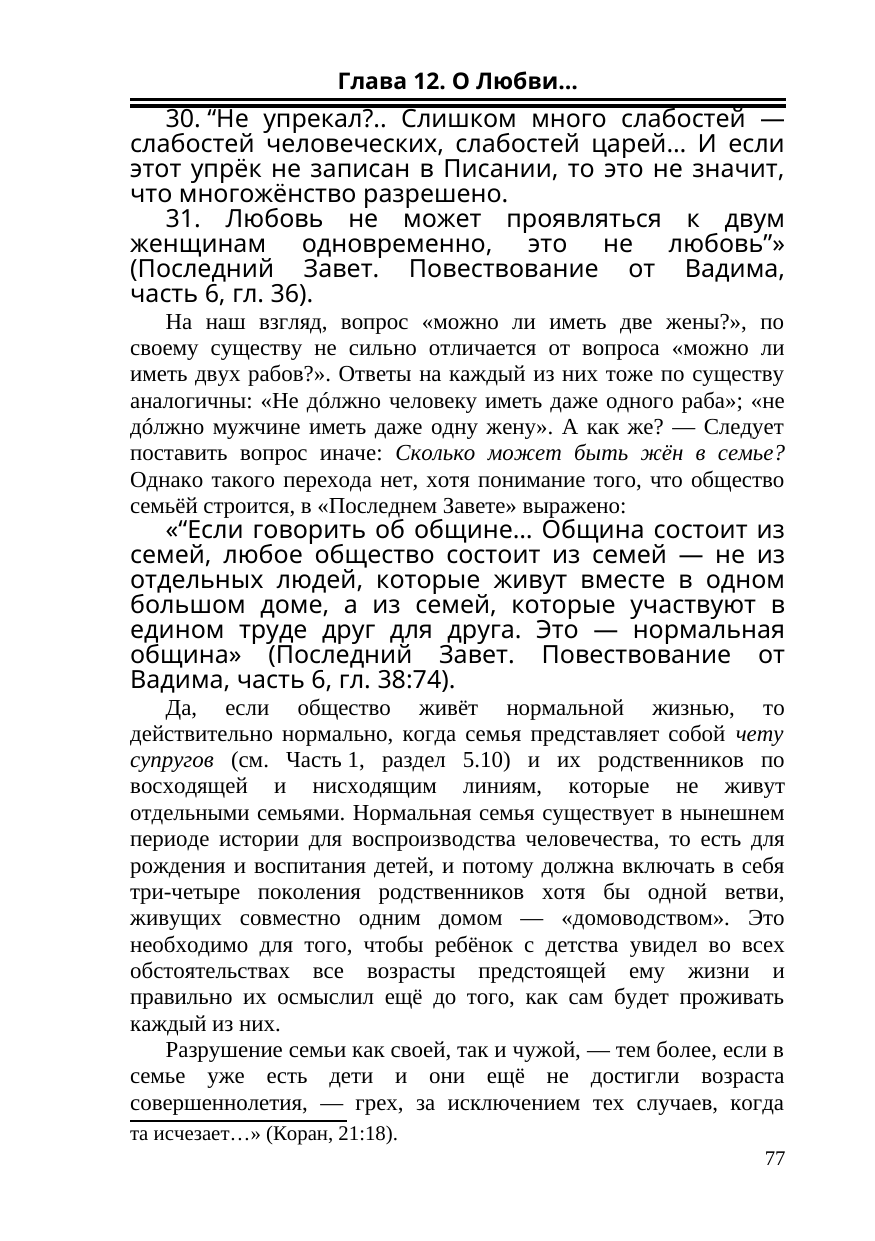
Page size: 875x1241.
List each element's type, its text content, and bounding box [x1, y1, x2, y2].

text Да, если общество живёт нормальной жизнью, то действительно нормально, когда семья представляет собой чету супругов (см. Часть 1, раздел 5.10) и их родственников по восходящей и нисходящим линиям, которые не живут отдельными семьями. Нормальная семья существует в нынешнем периоде истории для воспроизводства человечества, то есть для рождения и воспитания детей, и потому должна включать в себя три-четыре поколения родственников хотя бы одной ветви, живущих совместно одним домом — «домоводством». Это необходимо для того, чтобы ребёнок с детства увидел во всех обстоятельствах все возрасты предстоящей ему жизни и правильно их осмыслил ещё до того, как сам будет проживать каждый из них. [130, 693, 786, 1036]
text 30. “Не упрекал?.. Слишком много слабостей — слабостей че­лове­ческих, слабостей царей… И если этот упрёк не записан в Писании, то это не значит, что многожёнство разрешено. [130, 108, 786, 208]
text На наш взгляд, вопрос «можно ли иметь две жены?», по своему существу не сильно отличается от вопроса «можно ли иметь двух рабов?». Ответы на каждый из них тоже по существу аналогичны: «Не дóлжно человеку иметь даже одного раба»; «не дóлжно мужчине иметь даже одну жену». А как же? — Следует поставить вопрос иначе: Сколько может быть жён в семье? Однако такого перехода нет, хотя понимание того, что общество семьёй строится, в «Последнем Завете» выражено: [130, 308, 786, 518]
text Разрушение семьи как своей, так и чужой, — тем более, если в семье уже есть дети и они ещё не достигли возраста совершеннолетия, — грех, за исключением тех случаев, когда [130, 1036, 786, 1115]
text «“Если говорить об общине… Община состоит из семей, любое общество состоит из семей — не из отдельных людей, которые живут вместе в одном большом доме, а из семей, которые участвуют в едином труде друг для друга. Это — нормальная община» (Последний Завет. Повествование от Вадима, часть 6, гл. 38:74). [130, 518, 786, 693]
text 31. Любовь не может проявляться к двум женщинам одновременно, это не любовь”» (Последний Завет. Повествование от Вадима, часть 6, гл. 36). [130, 208, 786, 308]
text та исчезает…» (Коран, 21:18). [130, 1121, 786, 1145]
